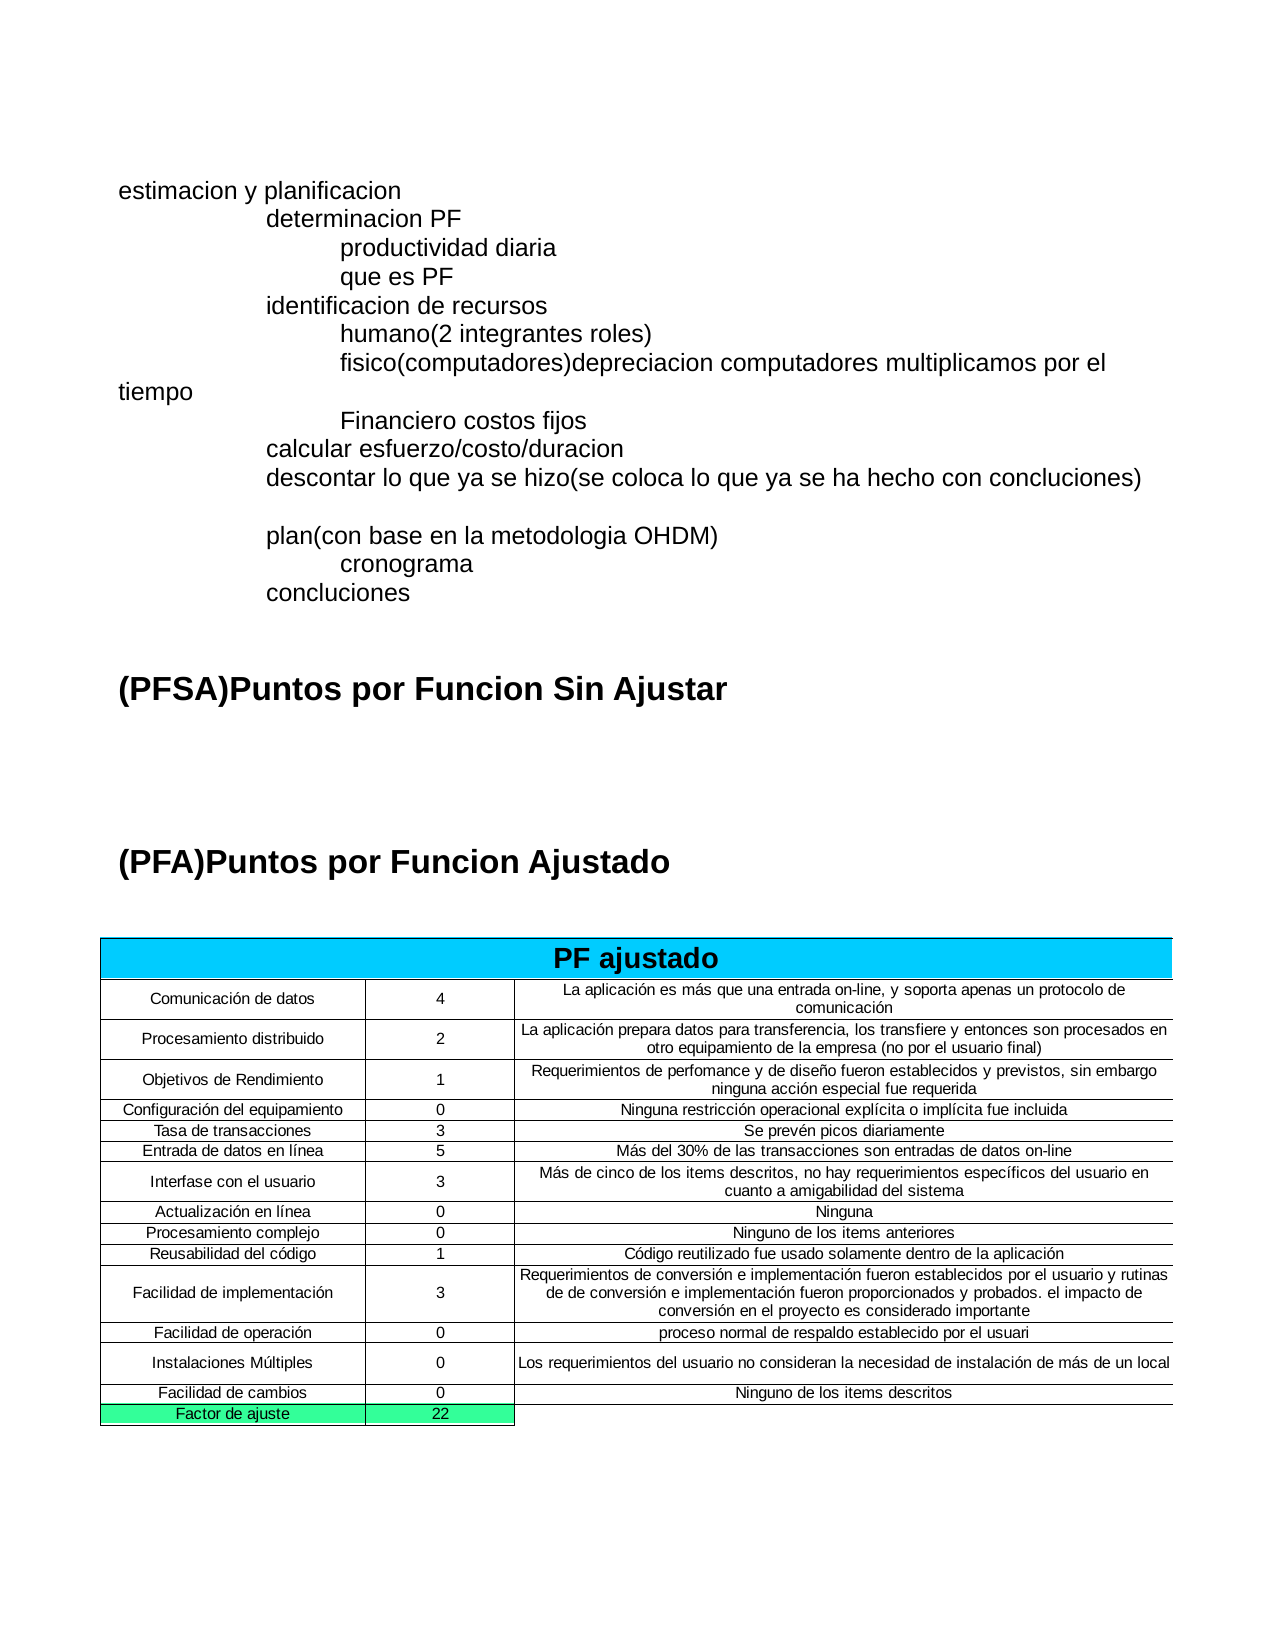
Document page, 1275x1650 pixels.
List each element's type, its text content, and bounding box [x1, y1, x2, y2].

text Financiero costos fijos [118, 406, 1157, 434]
text que es PF [118, 262, 1157, 291]
text concluciones [118, 578, 1157, 607]
text productividad diaria [118, 233, 1157, 262]
text (PFA)Puntos por Funcion Ajustado [118, 842, 1157, 880]
text fisico(computadores)depreciacion computadores multiplicamos por el tiempo [118, 348, 1157, 406]
text calcular esfuerzo/costo/duracion [118, 434, 1157, 463]
text identificacion de recursos [118, 291, 1157, 319]
text estimacion y planificacion [118, 176, 1157, 204]
text plan(con base en la metodologia OHDM) [118, 521, 1157, 549]
text determinacion PF [118, 204, 1157, 233]
text cronograma [118, 549, 1157, 578]
text humano(2 integrantes roles) [118, 319, 1157, 348]
text (PFSA)Puntos por Funcion Sin Ajustar [118, 669, 1157, 708]
text descontar lo que ya se hizo(se coloca lo que ya se ha hecho con concluciones) [118, 463, 1157, 492]
